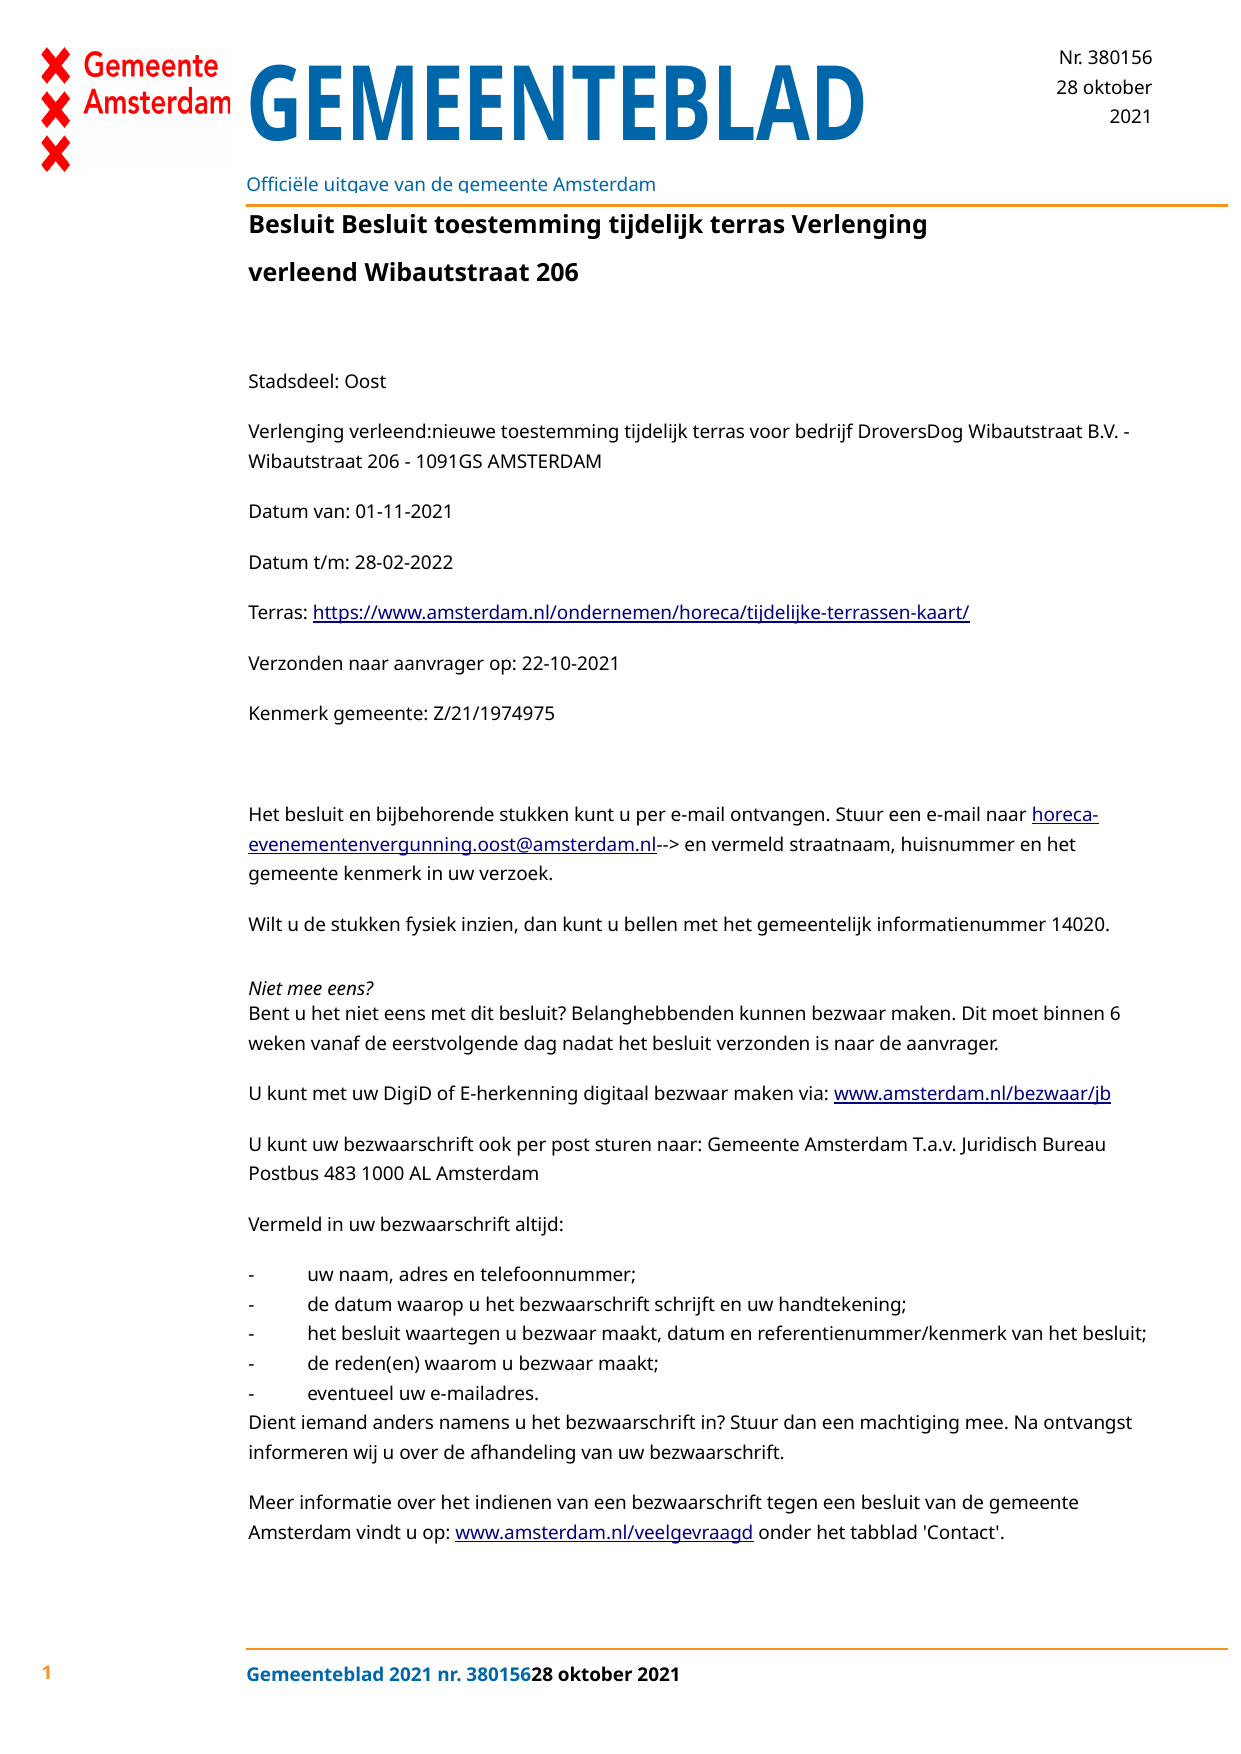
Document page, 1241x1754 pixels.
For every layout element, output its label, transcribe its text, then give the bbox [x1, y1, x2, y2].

text Stadsdeel: Oost [248, 368, 1152, 394]
text Besluit Besluit toestemming tijdelijk terras Verlenging verleend Wibautstraat 206 [248, 207, 1152, 288]
text U kunt uw bezwaarschrift ook per post sturen naar: Gemeente Amsterdam T.a.v. Juridisch Bureau Postbus 483 1000 AL Amsterdam [248, 1131, 1152, 1186]
list eventueel uw e-mailadres. [248, 1380, 1152, 1405]
text Dient iemand anders namens u het bezwaarschrift in? Stuur dan een machtiging mee. Na ontvangst informeren wij u over de afhandeling van uw bezwaarschrift. [248, 1409, 1152, 1464]
text Datum van: 01-11-2021 [248, 499, 1152, 524]
text Terras: https://www.amsterdam.nl/ondernemen/horeca/tijdelijke-terrassen-kaart/ [248, 599, 1152, 625]
list het besluit waartegen u bezwaar maakt, datum en referentienummer/kenmerk van het besluit; [248, 1321, 1152, 1346]
list uw naam, adres en telefoonnummer; [248, 1261, 1152, 1287]
text U kunt met uw DigiD of E-herkenning digitaal bezwaar maken via: www.amsterdam.nl/bezwaar/jb [248, 1081, 1152, 1106]
picture [41, 47, 231, 172]
text Verlenging verleend:nieuwe toestemming tijdelijk terras voor bedrijf DroversDog Wibautstraat B.V. - Wibautstraat 206 - 1091GS AMSTERDAM [248, 419, 1152, 474]
list de reden(en) waarom u bezwaar maakt; [248, 1350, 1152, 1376]
text Wilt u de stukken fysiek inzien, dan kunt u bellen met het gemeentelijk informatienummer 14020. [248, 911, 1152, 937]
text Meer informatie over het indienen van een bezwaarschrift tegen een besluit van de gemeente Amsterdam vindt u op: www.amsterdam.nl/veelgevraagd onder het tabblad 'Contact'. [248, 1489, 1152, 1544]
text Datum t/m: 28-02-2022 [248, 549, 1152, 575]
list de datum waarop u het bezwaarschrift schrijft en uw handtekening; [248, 1291, 1152, 1317]
text Niet mee eens? [248, 975, 1152, 1001]
text Vermeld in uw bezwaarschrift altijd: [248, 1211, 1152, 1237]
text Het besluit en bijbehorende stukken kunt u per e-mail ontvangen. Stuur een e-mail naar horeca-evenementenvergunning.oost@amsterdam.nl--> en vermeld straatnaam, huisnummer en het gemeente kenmerk in uw verzoek. [248, 801, 1152, 886]
text Bent u het niet eens met dit besluit? Belanghebbenden kunnen bezwaar maken. Dit moet binnen 6 weken vanaf de eerstvolgende dag nadat het besluit verzonden is naar de aanvrager. [248, 1001, 1152, 1056]
text Verzonden naar aanvrager op: 22-10-2021 [248, 650, 1152, 676]
text Kenmerk gemeente: Z/21/1974975 [248, 700, 1152, 726]
